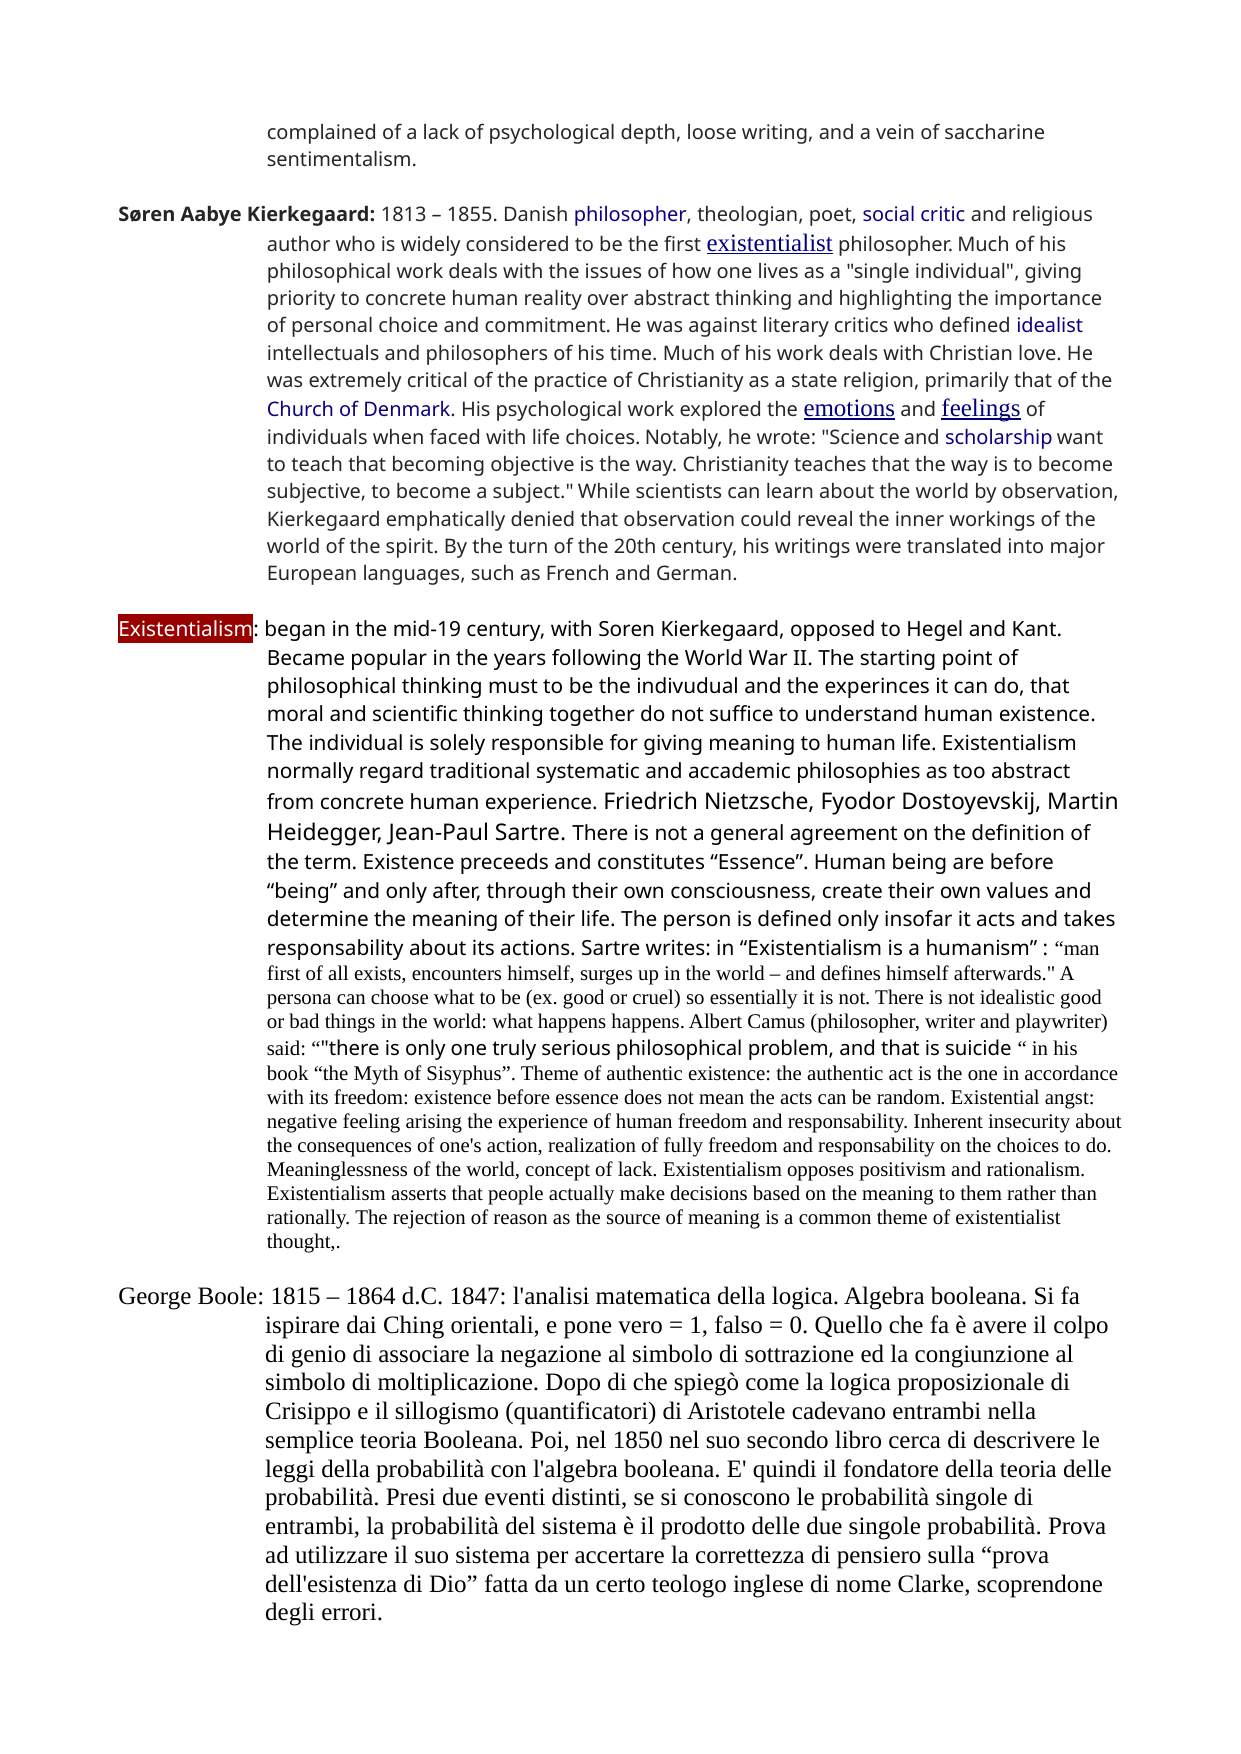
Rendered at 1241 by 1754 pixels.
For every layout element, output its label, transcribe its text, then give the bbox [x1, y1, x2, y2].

text Søren Aabye Kierkegaard: 1813 – 1855. Danish philosopher, theologian, poet, social critic and religious author who is widely considered to be the first existentialist philosopher. Much of his philosophical work deals with the issues of how one lives as a "single individual", giving priority to concrete human reality over abstract thinking and highlighting the importance of personal choice and commitment. He was against literary critics who defined idealist intellectuals and philosophers of his time. Much of his work deals with Christian love. He was extremely critical of the practice of Christianity as a state religion, primarily that of the Church of Denmark. His psychological work explored the emotions and feelings of individuals when faced with life choices. Notably, he wrote: "Science and scholarship want to teach that becoming objective is the way. Christianity teaches that the way is to become subjective, to become a subject." While scientists can learn about the world by observation, Kierkegaard emphatically denied that observation could reveal the inner workings of the world of the spirit. By the turn of the 20th century, his writings were translated into major European languages, such as French and German. [118, 200, 1122, 586]
text complained of a lack of psychological depth, loose writing, and a vein of saccharine sentimentalism. [118, 118, 1122, 173]
text Existentialism: began in the mid-19 century, with Soren Kierkegaard, opposed to Hegel and Kant. Became popular in the years following the World War II. The starting point of philosophical thinking must to be the indivudual and the experinces it can do, that moral and scientific thinking together do not suffice to understand human existence. The individual is solely responsible for giving meaning to human life. Existentialism normally regard traditional systematic and accademic philosophies as too abstract from concrete human experience. Friedrich Nietzsche, Fyodor Dostoyevskij, Martin Heidegger, Jean-Paul Sartre. There is not a general agreement on the definition of the term. Existence preceeds and constitutes “Essence”. Human being are before “being” and only after, through their own consciousness, create their own values and determine the meaning of their life. The person is defined only insofar it acts and takes responsability about its actions. Sartre writes: in “Existentialism is a humanism” : “man first of all exists, encounters himself, surges up in the world – and defines himself afterwards." A persona can choose what to be (ex. good or cruel) so essentially it is not. There is not idealistic good or bad things in the world: what happens happens. Albert Camus (philosopher, writer and playwriter) said: “"there is only one truly serious philosophical problem, and that is suicide “ in his book “the Myth of Sisyphus”. Theme of authentic existence: the authentic act is the one in accordance with its freedom: existence before essence does not mean the acts can be random. Existential angst: negative feeling arising the experience of human freedom and responsability. Inherent insecurity about the consequences of one's action, realization of fully freedom and responsability on the choices to do. Meaninglessness of the world, concept of lack. Existentialism opposes positivism and rationalism. Existentialism asserts that people actually make decisions based on the meaning to them rather than rationally. The rejection of reason as the source of meaning is a common theme of existentialist thought,. [118, 614, 1122, 1253]
text George Boole: 1815 – 1864 d.C. 1847: l'analisi matematica della logica. Algebra booleana. Si fa ispirare dai Ching orientali, e pone vero = 1, falso = 0. Quello che fa è avere il colpo di genio di associare la negazione al simbolo di sottrazione ed la congiunzione al simbolo di moltiplicazione. Dopo di che spiegò come la logica proposizionale di Crisippo e il sillogismo (quantificatori) di Aristotele cadevano entrambi nella semplice teoria Booleana. Poi, nel 1850 nel suo secondo libro cerca di descrivere le leggi della probabilità con l'algebra booleana. E' quindi il fondatore della teoria delle probabilità. Presi due eventi distinti, se si conoscono le probabilità singole di entrambi, la probabilità del sistema è il prodotto delle due singole probabilità. Prova ad utilizzare il suo sistema per accertare la correttezza di pensiero sulla “prova dell'esistenza di Dio” fatta da un certo teologo inglese di nome Clarke, scoprendone degli errori. [118, 1281, 1122, 1626]
